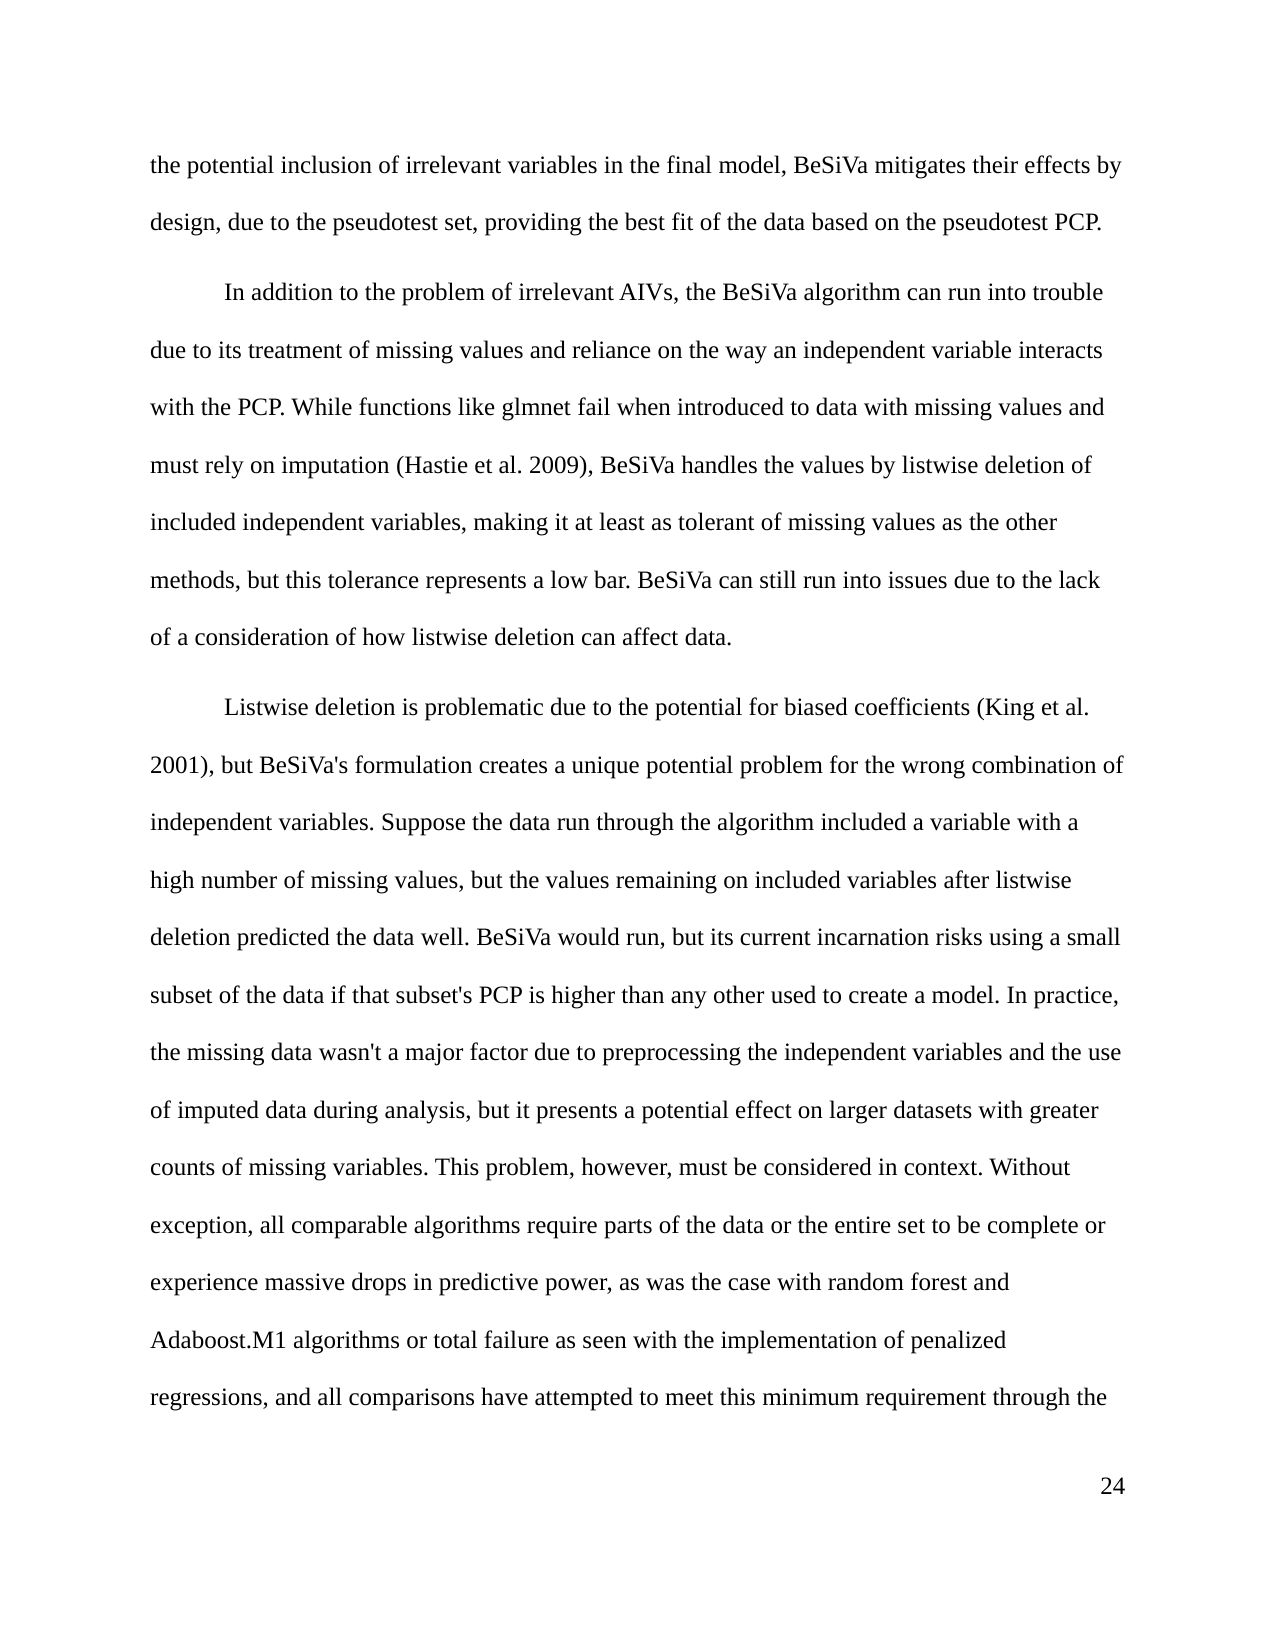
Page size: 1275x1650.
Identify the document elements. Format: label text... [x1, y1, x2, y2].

text In addition to the problem of irrelevant AIVs, the BeSiVa algorithm can run into trouble due to its treatment of missing values and reliance on the way an independent variable interacts with the PCP. While functions like glmnet fail when introduced to data with missing values and must rely on imputation (Hastie et al. 2009), BeSiVa handles the values by listwise deletion of included independent variables, making it at least as tolerant of missing values as the other methods, but this tolerance represents a low bar. BeSiVa can still run into issues due to the lack of a consideration of how listwise deletion can affect data. [150, 277, 1125, 651]
text the potential inclusion of irrelevant variables in the final model, BeSiVa mitigates their effects by design, due to the pseudotest set, providing the best fit of the data based on the pseudotest PCP. [150, 150, 1125, 236]
text Listwise deletion is problematic due to the potential for biased coefficients (King et al. 2001), but BeSiVa's formulation creates a unique potential problem for the wrong combination of independent variables. Suppose the data run through the algorithm included a variable with a high number of missing values, but the values remaining on included variables after listwise deletion predicted the data well. BeSiVa would run, but its current incarnation risks using a small subset of the data if that subset's PCP is higher than any other used to create a model. In practice, the missing data wasn't a major factor due to preprocessing the independent variables and the use of imputed data during analysis, but it presents a potential effect on larger datasets with greater counts of missing variables. This problem, however, must be considered in context. Without exception, all comparable algorithms require parts of the data or the entire set to be complete or experience massive drops in predictive power, as was the case with random forest and Adaboost.M1 algorithms or total failure as seen with the implementation of penalized regressions, and all comparisons have attempted to meet this minimum requirement through the [150, 692, 1125, 1411]
